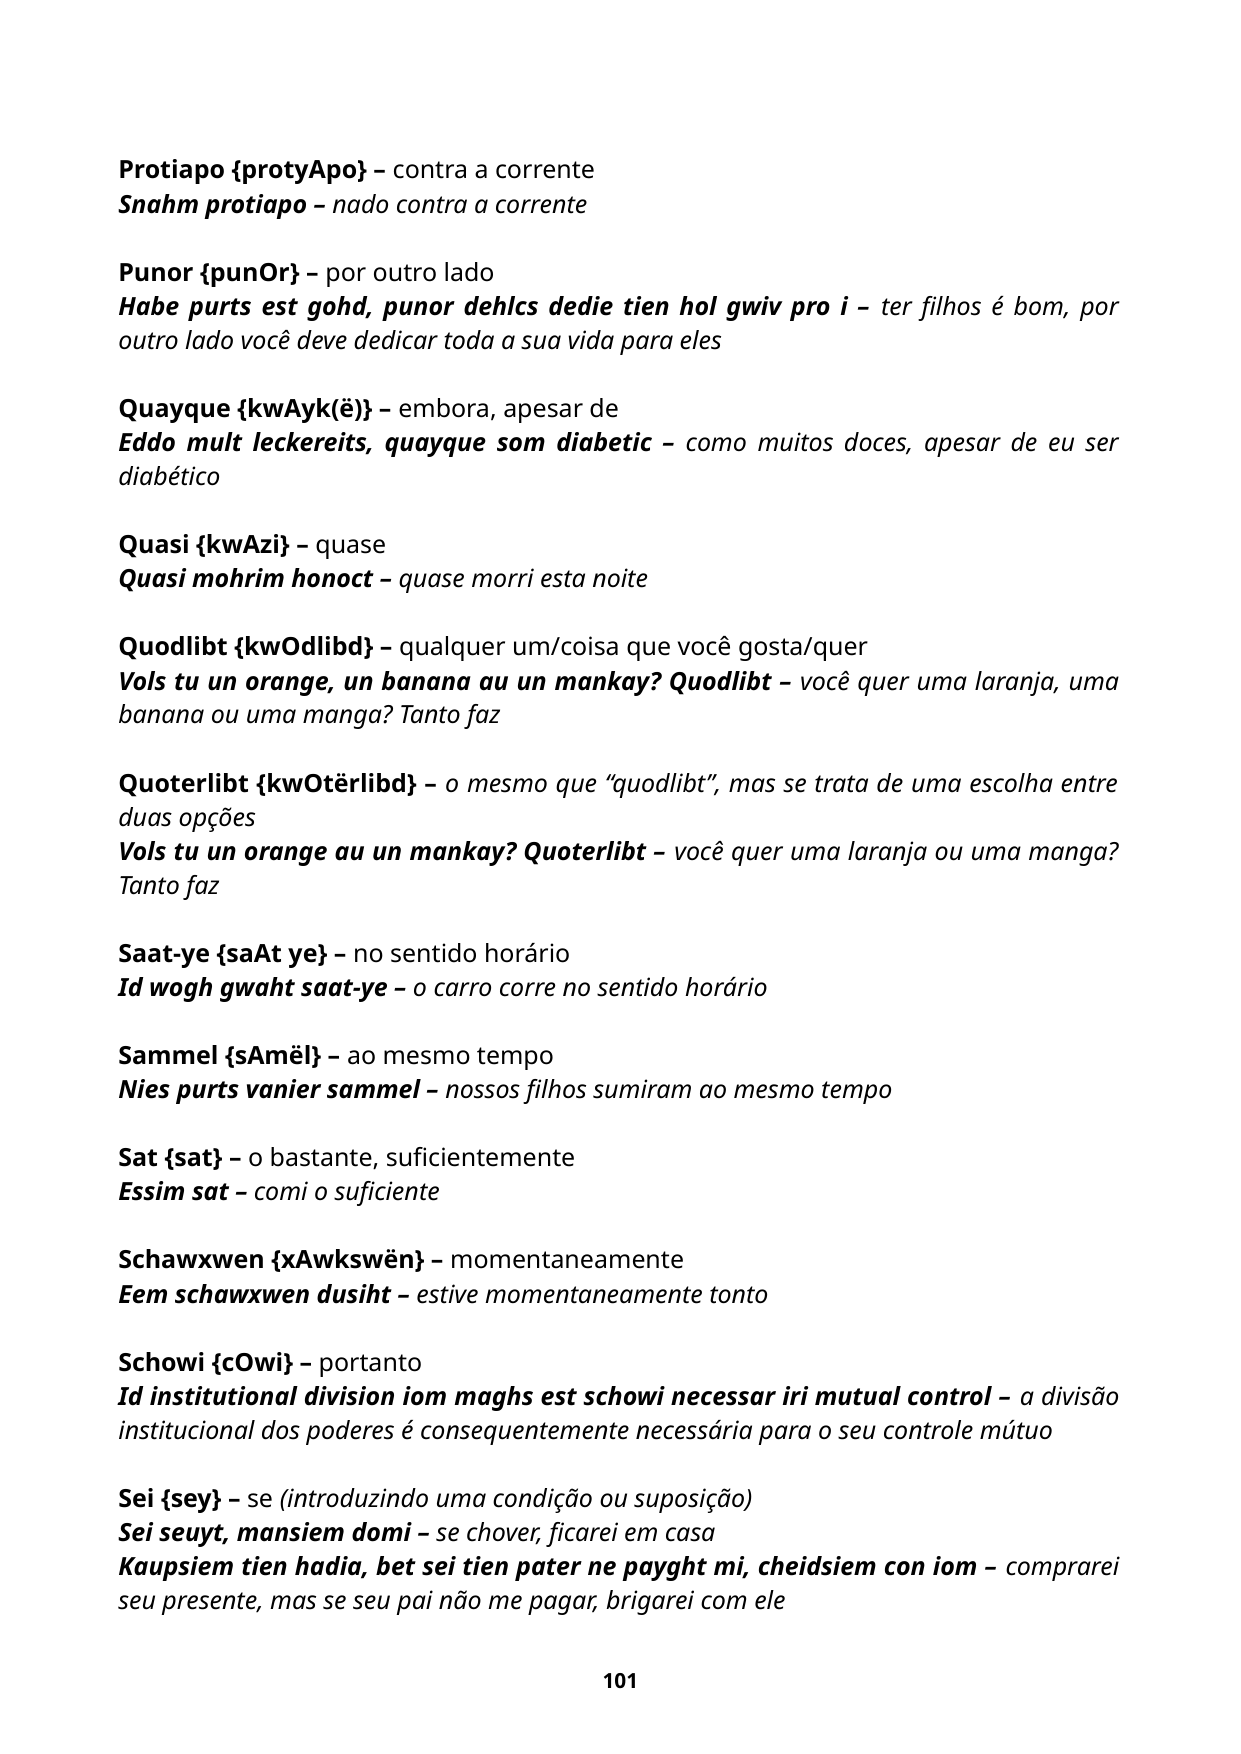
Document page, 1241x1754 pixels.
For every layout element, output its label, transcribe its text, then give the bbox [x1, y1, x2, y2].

text Schawxwen {xAwkswën} – momentaneamente [118, 1242, 1122, 1276]
text Punor {punOr} – por outro lado [118, 254, 1122, 288]
text Quayque {kwAyk(ë)} – embora, apesar de [118, 391, 1122, 425]
text Vols tu un orange au un mankay? Quoterlibt – você quer uma laranja ou uma manga? Tanto faz [118, 833, 1122, 902]
text Vols tu un orange, un banana au un mankay? Quodlibt – você quer uma laranja, uma banana ou uma manga? Tanto faz [118, 663, 1122, 731]
text Sei seuyt, mansiem domi – se chover, ficarei em casa [118, 1515, 1122, 1549]
text Habe purts est gohd, punor dehlcs dedie tien hol gwiv pro i – ter filhos é bom, por outro lado você deve dedicar toda a sua vida para eles [118, 288, 1122, 357]
text Eddo mult leckereits, quayque som diabetic – como muitos doces, apesar de eu ser diabético [118, 425, 1122, 493]
text Sammel {sAmël} – ao mesmo tempo [118, 1038, 1122, 1072]
text Quoterlibt {kwOtërlibd} – o mesmo que “quodlibt”, mas se trata de uma escolha entre duas opções [118, 765, 1122, 833]
text Kaupsiem tien hadia, bet sei tien pater ne payght mi, cheidsiem con iom – comprarei seu presente, mas se seu pai não me pagar, brigarei com ele [118, 1549, 1122, 1617]
text Sat {sat} – o bastante, suficientemente [118, 1140, 1122, 1174]
text Quasi {kwAzi} – quase [118, 527, 1122, 561]
text Essim sat – comi o suficiente [118, 1174, 1122, 1208]
text Snahm protiapo – nado contra a corrente [118, 186, 1122, 220]
text Id wogh gwaht saat-ye – o carro corre no sentido horário [118, 970, 1122, 1004]
text Saat-ye {saAt ye} – no sentido horário [118, 936, 1122, 970]
text Nies purts vanier sammel – nossos filhos sumiram ao mesmo tempo [118, 1072, 1122, 1106]
text Quasi mohrim honoct – quase morri esta noite [118, 561, 1122, 595]
text Sei {sey} – se (introduzindo uma condição ou suposição) [118, 1481, 1122, 1515]
text Protiapo {protyApo} – contra a corrente [118, 152, 1122, 186]
text Eem schawxwen dusiht – estive momentaneamente tonto [118, 1276, 1122, 1310]
text Schowi {cOwi} – portanto [118, 1344, 1122, 1378]
text Id institutional division iom maghs est schowi necessar iri mutual control – a divisão institucional dos poderes é consequentemente necessária para o seu controle mútuo [118, 1378, 1122, 1447]
text Quodlibt {kwOdlibd} – qualquer um/coisa que você gosta/quer [118, 629, 1122, 663]
